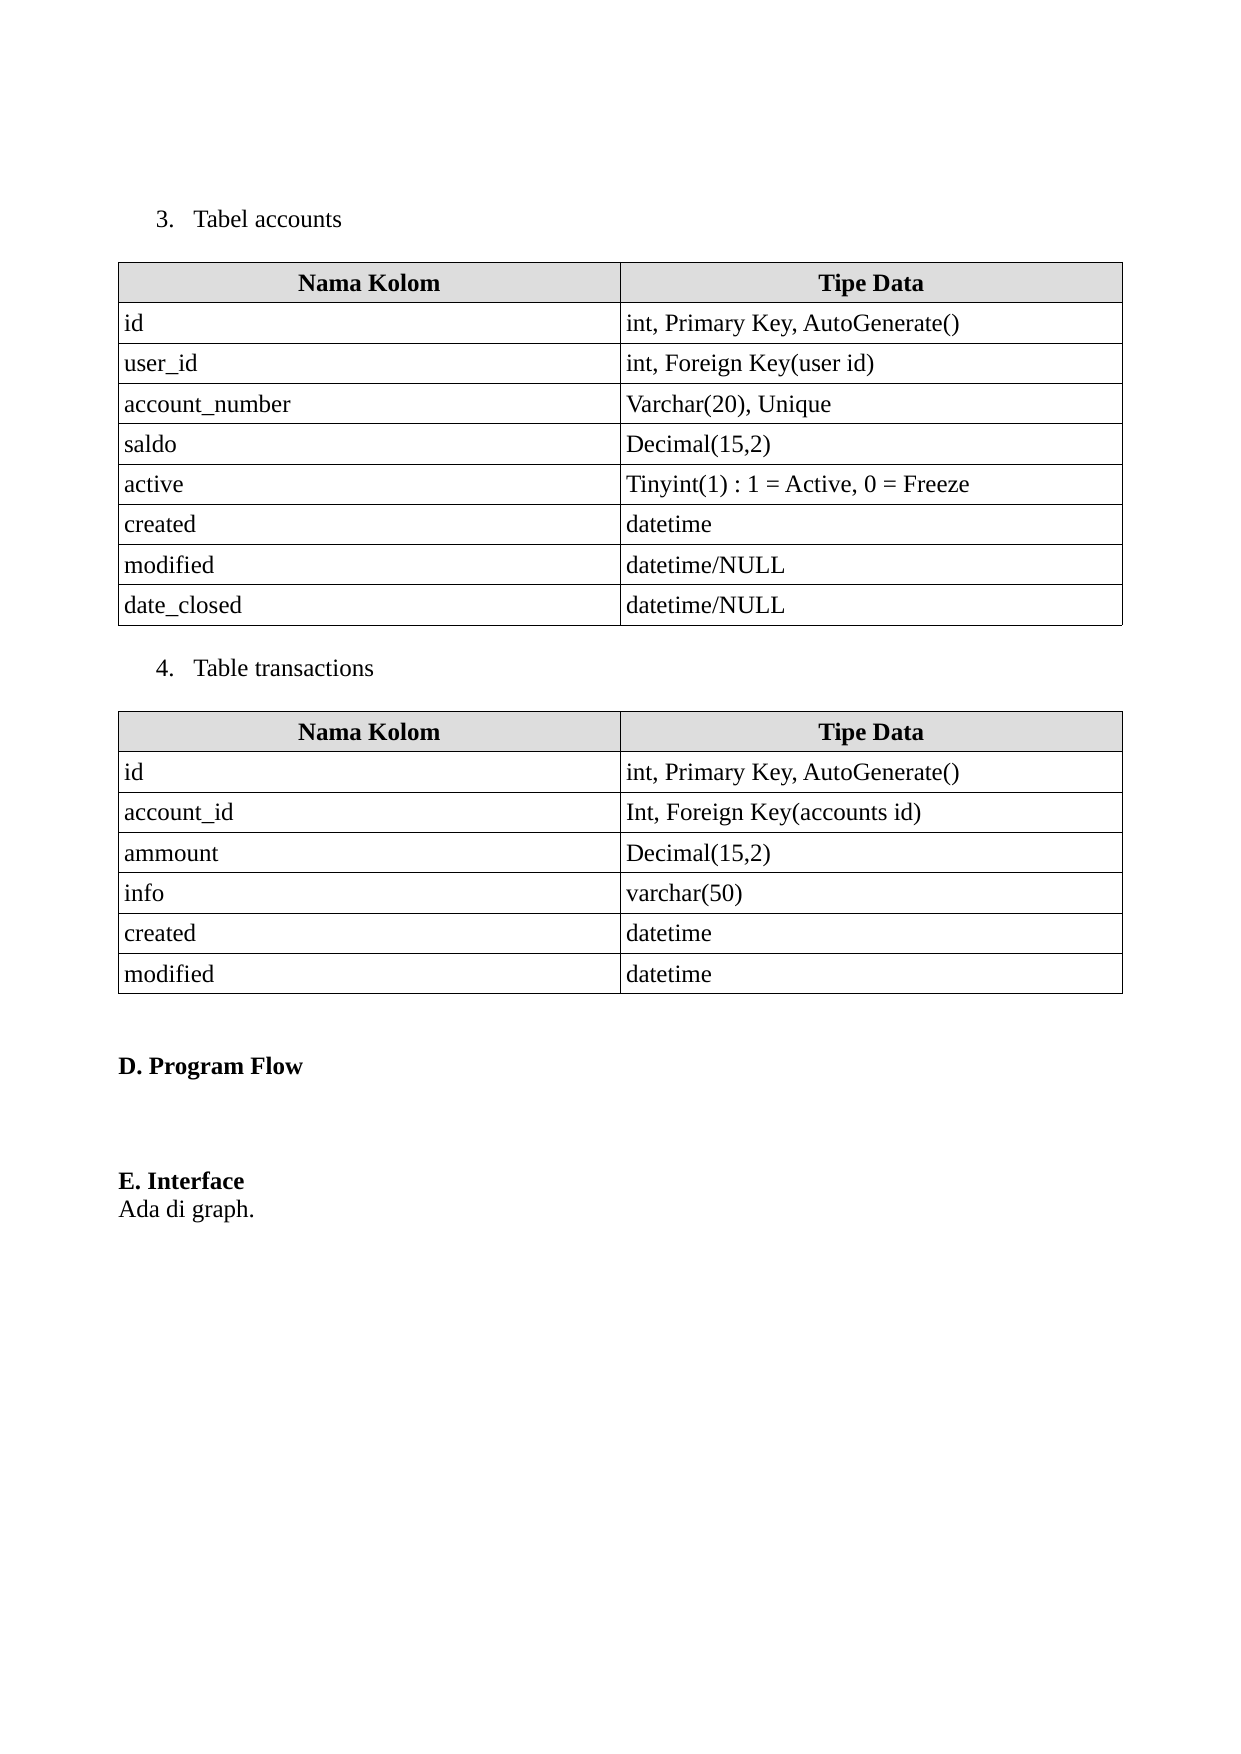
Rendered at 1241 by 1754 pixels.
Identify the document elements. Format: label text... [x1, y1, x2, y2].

list Tabel accounts [156, 204, 1122, 233]
table_cell ammount [119, 833, 620, 872]
table_cell active [119, 465, 620, 504]
table_cell int, Foreign Key(user id) [621, 344, 1122, 383]
table_cell account_number [119, 384, 620, 423]
table_cell user_id [119, 344, 620, 383]
table_cell varchar(50) [621, 873, 1122, 913]
table_cell datetime [621, 505, 1122, 544]
table_cell datetime/NULL [621, 545, 1122, 584]
table_header Tipe Data [621, 712, 1122, 751]
table_cell date_closed [119, 585, 620, 625]
table_header Tipe Data [621, 263, 1122, 302]
table_cell created [119, 914, 620, 953]
table_cell int, Primary Key, AutoGenerate() [621, 303, 1122, 342]
table_cell id [119, 752, 620, 792]
text D. Program Flow [118, 1051, 1122, 1079]
table_cell modified [119, 545, 620, 584]
table_cell account_id [119, 793, 620, 832]
table_cell Int, Foreign Key(accounts id) [621, 793, 1122, 832]
table_cell Varchar(20), Unique [621, 384, 1122, 423]
table_cell Decimal(15,2) [621, 424, 1122, 463]
table_cell datetime [621, 954, 1122, 993]
text E. Interface [118, 1166, 1122, 1194]
table_cell datetime [621, 914, 1122, 953]
table_cell int, Primary Key, AutoGenerate() [621, 752, 1122, 792]
table_cell datetime/NULL [621, 585, 1122, 625]
table_cell created [119, 505, 620, 544]
table_cell Tinyint(1) : 1 = Active, 0 = Freeze [621, 465, 1122, 504]
list Table transactions [156, 653, 1122, 682]
table_cell id [119, 303, 620, 342]
table_header Nama Kolom [119, 263, 620, 302]
table_cell saldo [119, 424, 620, 463]
table_cell modified [119, 954, 620, 993]
table_header Nama Kolom [119, 712, 620, 751]
table_cell Decimal(15,2) [621, 833, 1122, 872]
table_cell info [119, 873, 620, 913]
text Ada di graph. [118, 1194, 1122, 1223]
